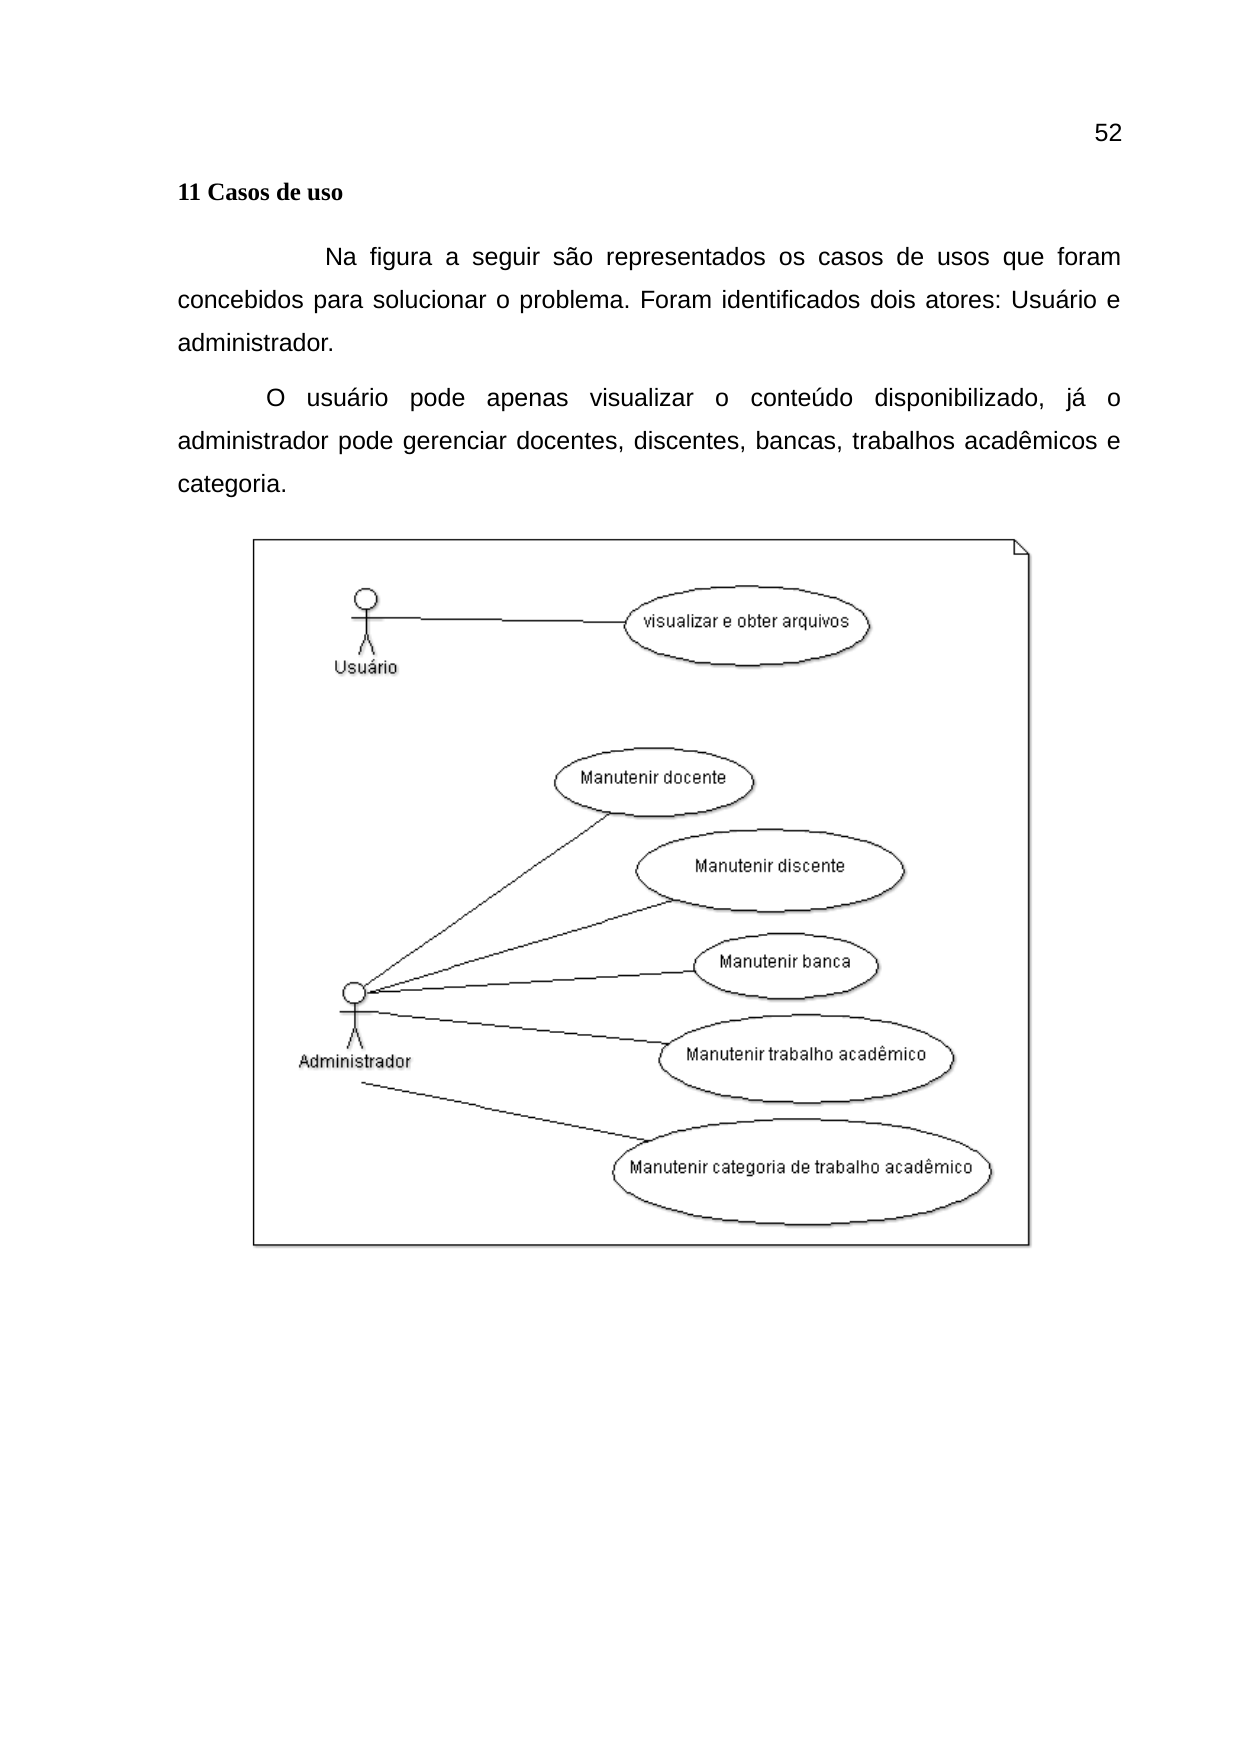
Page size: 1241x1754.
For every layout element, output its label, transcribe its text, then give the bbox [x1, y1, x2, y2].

text O usuário pode apenas visualizar o conteúdo disponibilizado, já o administrador pode gerenciar docentes, discentes, bancas, trabalhos acadêmicos e categoria. [177, 383, 1122, 498]
text 11 Casos de uso [177, 177, 1122, 206]
picture [243, 527, 1038, 1253]
text Na figura a seguir são representados os casos de usos que foram concebidos para solucionar o problema. Foram identificados dois atores: Usuário e administrador. [177, 241, 1122, 356]
